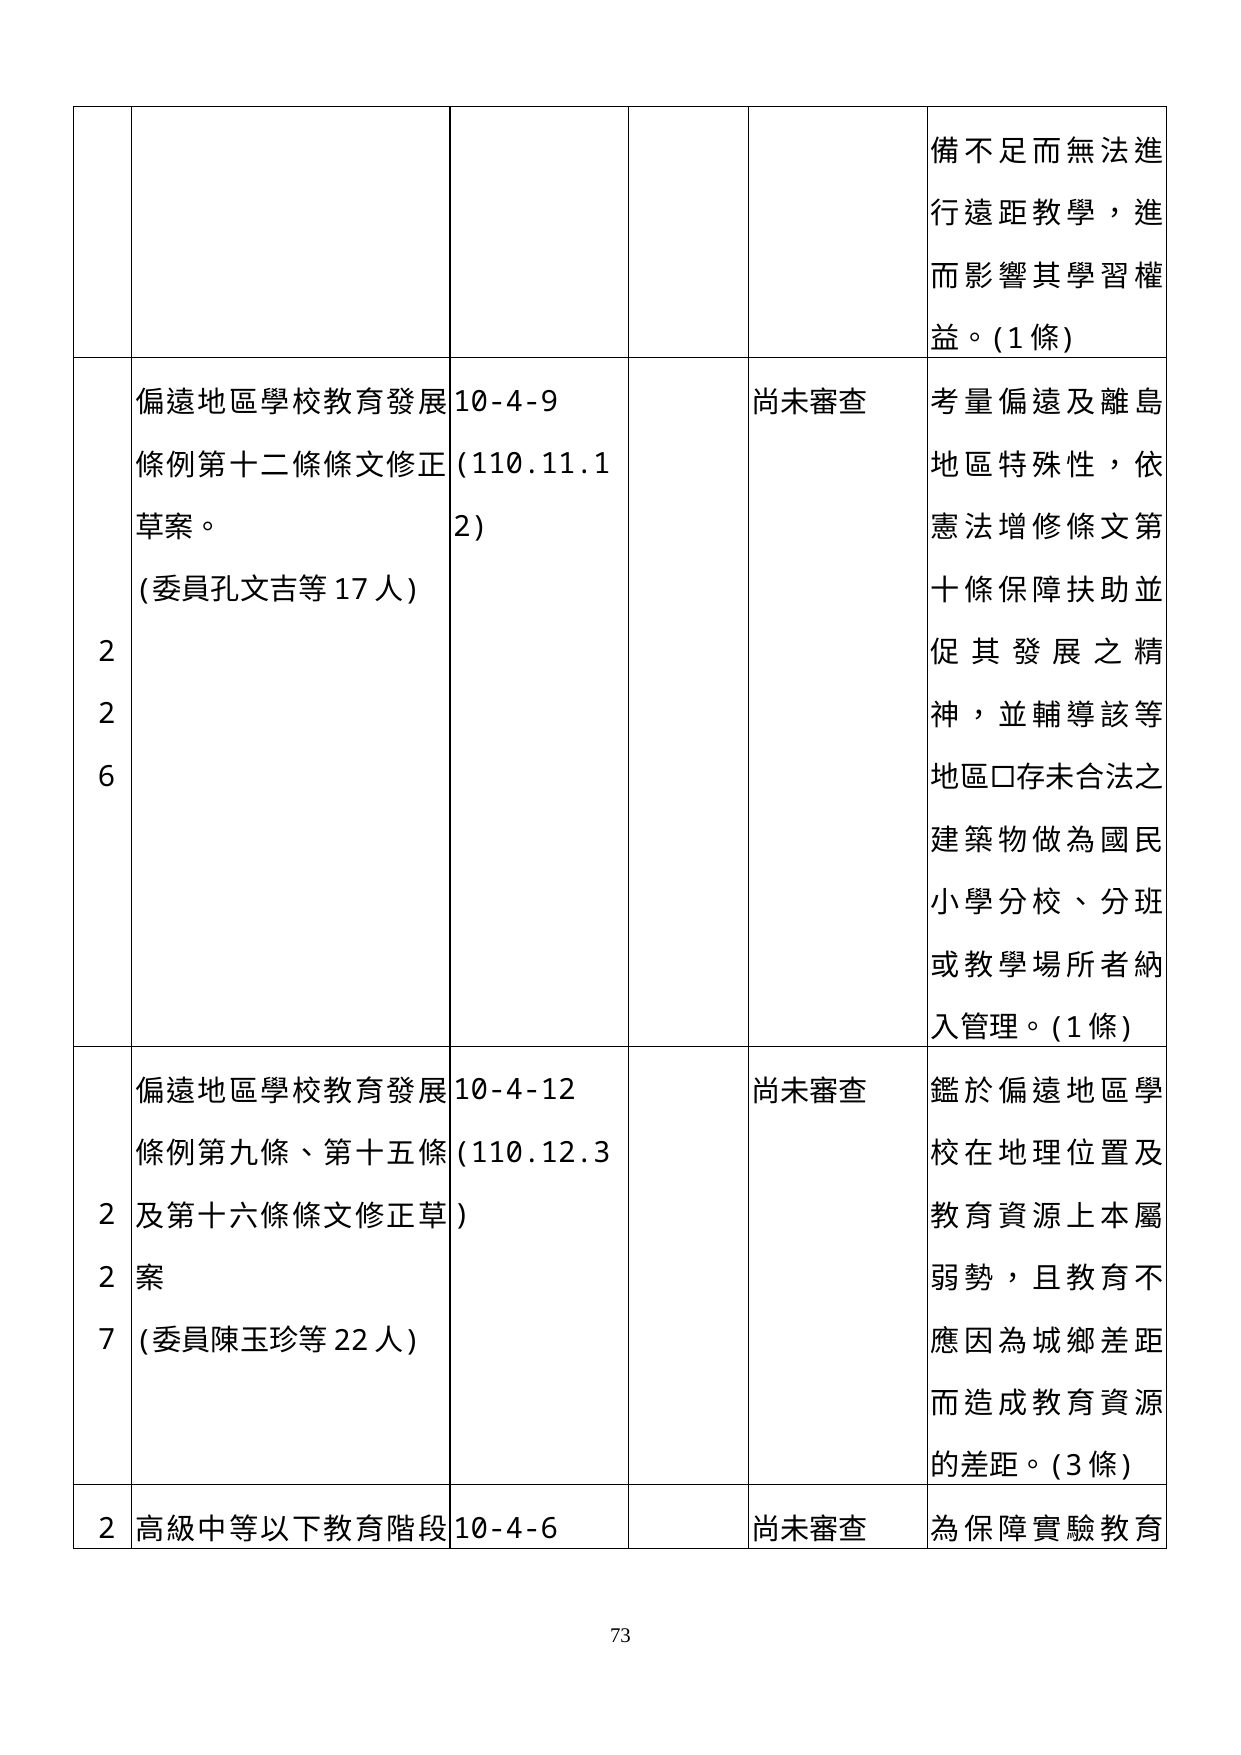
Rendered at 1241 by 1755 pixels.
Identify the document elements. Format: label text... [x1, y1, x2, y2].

table_cell [629, 358, 748, 1046]
table_cell 為保障實驗教育 [928, 1485, 1166, 1548]
table_cell [629, 1047, 748, 1484]
table_cell 尚未審查 [749, 1047, 927, 1484]
table_cell [629, 107, 748, 357]
table_cell [74, 358, 131, 1046]
table_cell 尚未審查 [749, 358, 927, 1046]
table_cell 10-4-12 (110.12.3) [451, 1047, 628, 1484]
table_cell 偏遠地區學校教育發展條例第九條、第十五條及第十六條條文修正草案 (委員陳玉珍等22人) [132, 1047, 449, 1484]
table_cell 鑑於偏遠地區學校在地理位置及教育資源上本屬弱勢，且教育不應因為城鄉差距而造成教育資源的差距。(3條) [928, 1047, 1166, 1484]
table_cell 考量偏遠及離島地區特殊性，依憲法增修條文第十條保障扶助並促其發展之精神，並輔導該等地區存未合法之建築物做為國民小學分校、分班或教學場所者納入管理。(1條) [928, 358, 1166, 1046]
table_cell 備不足而無法進行遠距教學，進而影響其學習權益。(1條) [928, 107, 1166, 357]
table_cell 高級中等以下教育階段 [132, 1485, 449, 1548]
table_cell 10-4-6 [451, 1485, 628, 1548]
table_cell [629, 1485, 748, 1548]
table_cell [451, 107, 628, 357]
table_cell [132, 107, 449, 357]
table_cell [74, 1047, 131, 1484]
table_cell 偏遠地區學校教育發展條例第十二條條文修正草案。 (委員孔文吉等17人) [132, 358, 449, 1046]
table_cell [74, 107, 131, 357]
table_cell 尚未審查 [749, 1485, 927, 1548]
table_cell [74, 1485, 131, 1548]
table_cell 10-4-9 (110.11.12) [451, 358, 628, 1046]
table_cell [749, 107, 927, 357]
